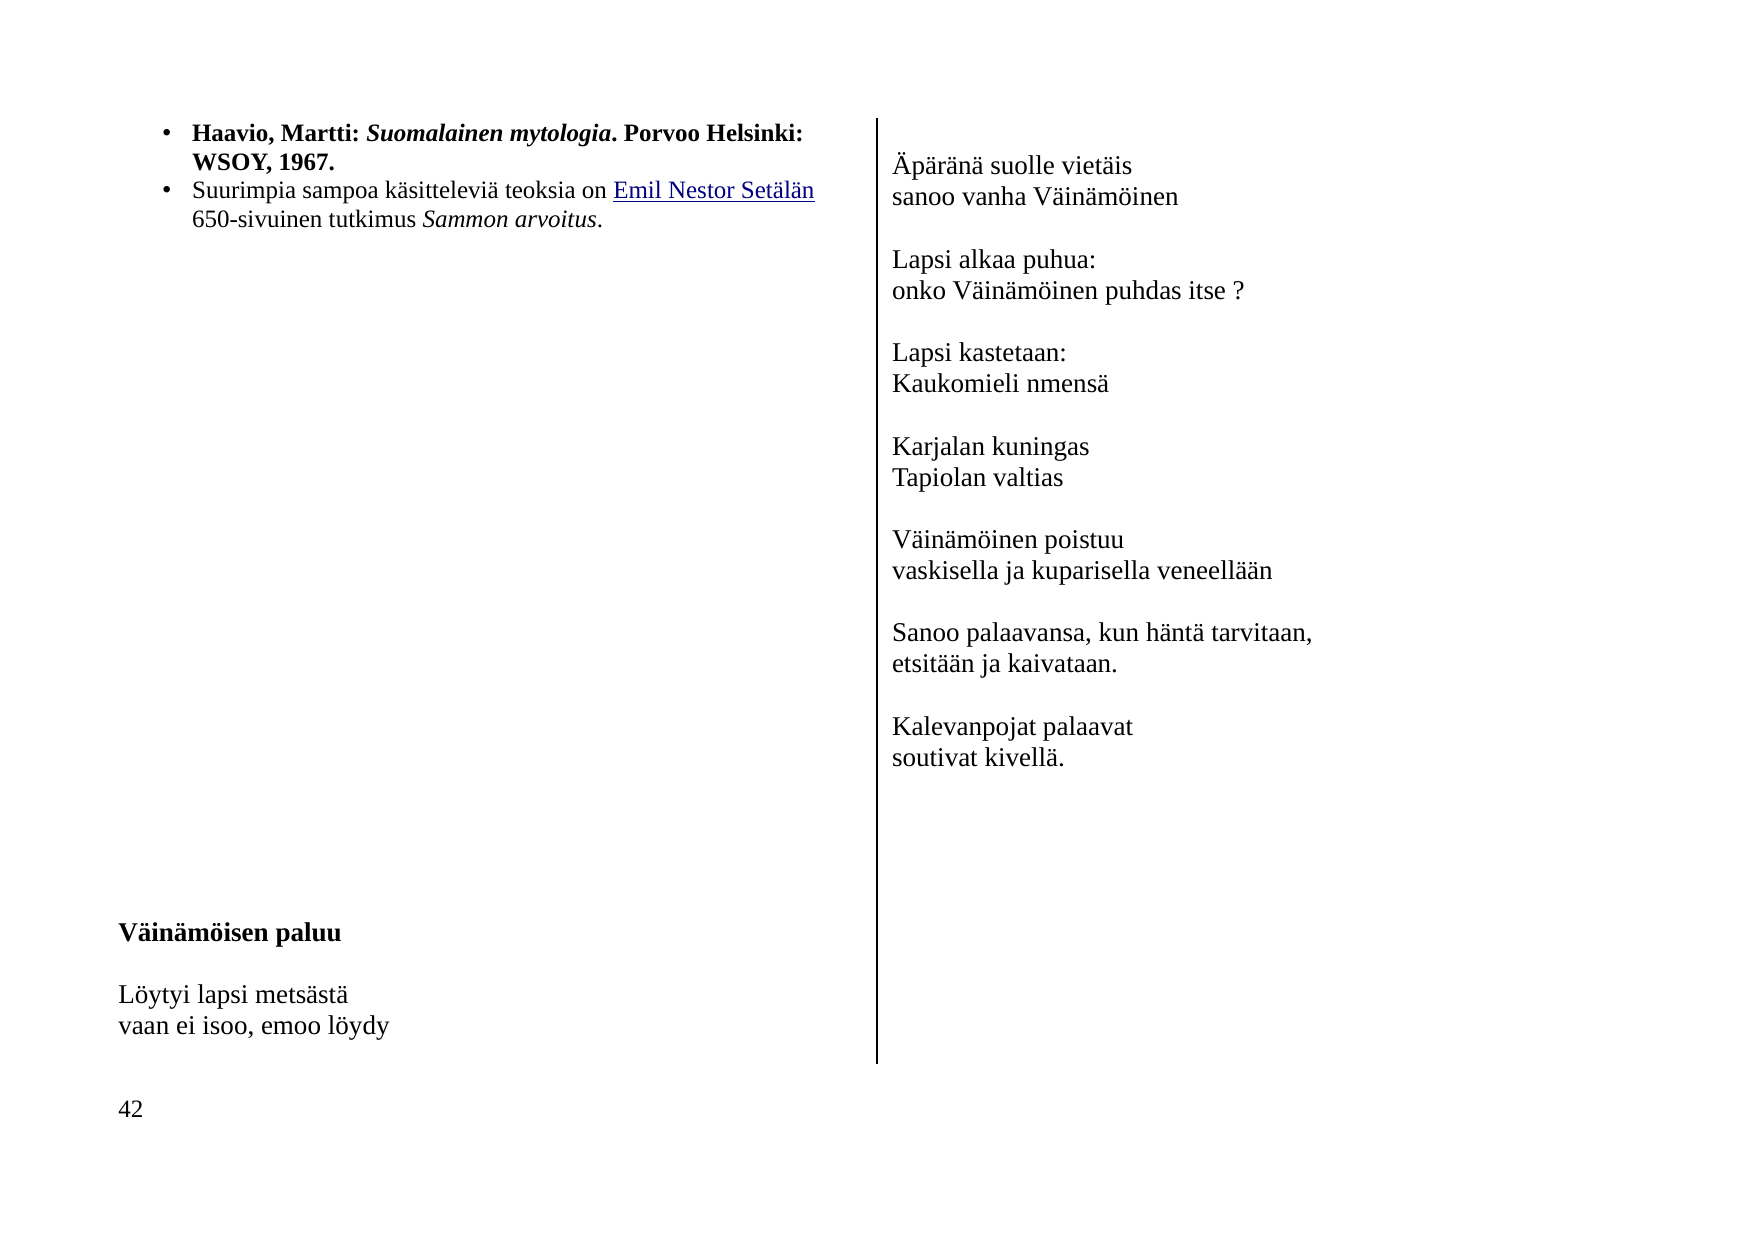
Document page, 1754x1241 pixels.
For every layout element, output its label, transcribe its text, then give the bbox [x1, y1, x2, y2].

text Lapsi alkaa puhua: [892, 243, 1635, 274]
text soutivat kivellä. [892, 741, 1635, 772]
text Väinämöinen poistuu [892, 523, 1635, 554]
text vaskisella ja kuparisella veneellään [892, 554, 1635, 585]
text Löytyi lapsi metsästä [118, 978, 862, 1009]
text Tapiolan valtias [892, 461, 1635, 492]
text Kalevanpojat palaavat [892, 710, 1635, 741]
text Lapsi kastetaan: [892, 336, 1635, 367]
list Suurimpia sampoa käsitteleviä teoksia on Emil Nestor Setälän 650-sivuinen tutkimus Sammon arvoitus. [162, 176, 862, 233]
text onko Väinämöinen puhdas itse ? [892, 274, 1635, 305]
text Karjalan kuningas [892, 429, 1635, 461]
text Kaukomieli nmensä [892, 367, 1635, 398]
text Väinämöisen paluu [118, 916, 862, 947]
text Äpäränä suolle vietäis [892, 149, 1635, 180]
list Haavio, Martti: Suomalainen mytologia. Porvoo Helsinki: WSOY, 1967. [162, 118, 862, 176]
text Sanoo palaavansa, kun häntä tarvitaan, [892, 616, 1635, 648]
text sanoo vanha Väinämöinen [892, 180, 1635, 212]
text etsitään ja kaivataan. [892, 648, 1635, 679]
text vaan ei isoo, emoo löydy [118, 1009, 862, 1041]
